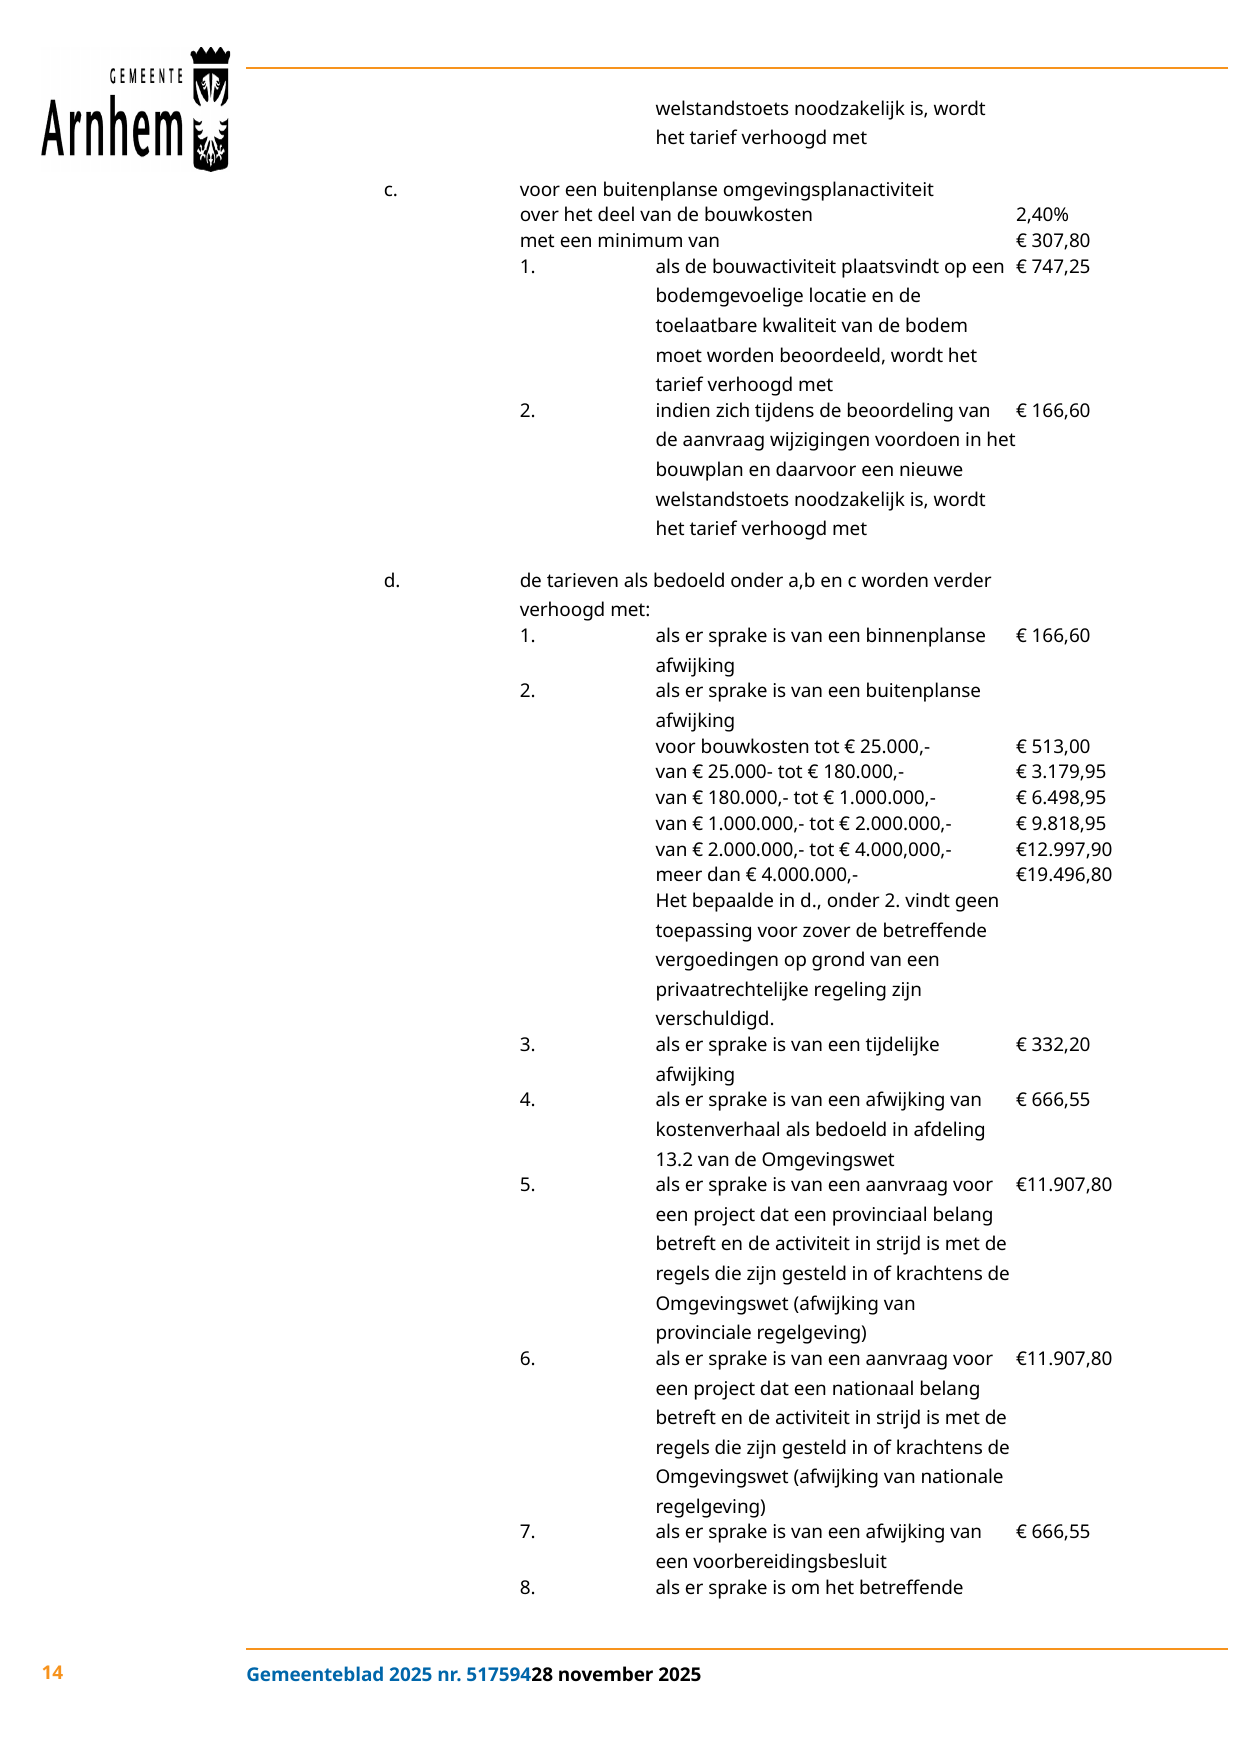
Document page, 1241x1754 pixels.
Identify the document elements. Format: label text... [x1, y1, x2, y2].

table_cell van € 25.000- tot € 180.000,- [655, 759, 1016, 784]
table_cell €11.907,80 [1016, 1171, 1152, 1345]
table_cell als er sprake is om het betreffende [655, 1574, 1016, 1600]
table_cell 8. [520, 1574, 655, 1600]
table_cell met een minimum van [520, 227, 1016, 253]
table_cell 4. [520, 1087, 655, 1171]
table_cell [384, 541, 519, 567]
table_cell € 166,60 [1016, 622, 1152, 677]
table_cell € 9.818,95 [1016, 810, 1152, 836]
table_cell [1016, 541, 1152, 567]
table_cell [1016, 95, 1152, 150]
table_cell over het deel van de bouwkosten [520, 202, 1016, 227]
table_cell € 666,55 [1016, 1519, 1152, 1574]
table_cell 2. [520, 678, 655, 1031]
table_cell [520, 541, 1016, 567]
table_cell €11.907,80 [1016, 1345, 1152, 1519]
table_cell [520, 95, 655, 150]
table_cell 1. [520, 622, 655, 677]
table_cell [384, 150, 519, 176]
table_cell [1016, 567, 1152, 622]
table_cell [1016, 678, 1152, 733]
table_cell € 307,80 [1016, 227, 1152, 253]
table_cell 3. [520, 1031, 655, 1087]
table_cell als er sprake is van een buitenplanse afwijking [655, 678, 1016, 733]
table_cell als er sprake is van een binnenplanse afwijking [655, 622, 1016, 677]
table_cell meer dan € 4.000.000,- [655, 861, 1016, 887]
table_cell € 6.498,95 [1016, 784, 1152, 810]
table_cell [248, 95, 384, 1600]
table_cell 5. [520, 1171, 655, 1345]
table_cell [384, 95, 519, 150]
table_cell van € 1.000.000,- tot € 2.000.000,- [655, 810, 1016, 836]
table_cell € 747,25 [1016, 253, 1152, 397]
table_cell € 666,55 [1016, 1087, 1152, 1171]
table_cell als de bouwactiviteit plaatsvindt op een bodemgevoelige locatie en de toelaatbare kwaliteit van de bodem moet worden beoordeeld, wordt het tarief verhoogd met [655, 253, 1016, 397]
table_cell voor een buitenplanse omgevingsplanactiviteit [520, 176, 1016, 202]
table_cell welstandstoets noodzakelijk is, wordt het tarief verhoogd met [655, 95, 1016, 150]
table_cell € 166,60 [1016, 397, 1152, 541]
table_cell €19.496,80 [1016, 861, 1152, 887]
table_cell [1016, 150, 1152, 176]
table_cell voor bouwkosten tot € 25.000,- [655, 733, 1016, 758]
table_cell [1016, 1574, 1152, 1600]
table_cell van € 180.000,- tot € 1.000.000,- [655, 784, 1016, 810]
picture [41, 47, 231, 172]
table_cell 2. [520, 397, 655, 541]
table_cell van € 2.000.000,- tot € 4.000,000,- [655, 836, 1016, 861]
table_cell 2,40% [1016, 202, 1152, 227]
table_cell [1016, 176, 1152, 202]
table_cell € 3.179,95 [1016, 759, 1152, 784]
table_cell de tarieven als bedoeld onder a,b en c worden verder verhoogd met: [520, 567, 1016, 622]
table_cell d. [384, 567, 519, 1600]
table_cell c. [384, 176, 519, 541]
table_cell indien zich tijdens de beoordeling van de aanvraag wijzigingen voordoen in het bouwplan en daarvoor een nieuwe welstandstoets noodzakelijk is, wordt het tarief verhoogd met [655, 397, 1016, 541]
table_cell [1016, 887, 1152, 1031]
table_cell als er sprake is van een afwijking van een voorbereidingsbesluit [655, 1519, 1016, 1574]
table_cell € 513,00 [1016, 733, 1152, 758]
table_cell als er sprake is van een tijdelijke afwijking [655, 1031, 1016, 1087]
table_cell als er sprake is van een afwijking van kostenverhaal als bedoeld in afdeling 13.2 van de Omgevingswet [655, 1087, 1016, 1171]
table_cell 1. [520, 253, 655, 397]
table_cell € 332,20 [1016, 1031, 1152, 1087]
table_cell Het bepaalde in d., onder 2. vindt geen toepassing voor zover de betreffende vergoedingen op grond van een privaatrechtelijke regeling zijn verschuldigd. [655, 887, 1016, 1031]
table_cell €12.997,90 [1016, 836, 1152, 861]
table_cell 6. [520, 1345, 655, 1519]
table_cell [520, 150, 1016, 176]
table_cell 7. [520, 1519, 655, 1574]
table_cell als er sprake is van een aanvraag voor een project dat een provinciaal belang betreft en de activiteit in strijd is met de regels die zijn gesteld in of krachtens de Omgevingswet (afwijking van provinciale regelgeving) [655, 1171, 1016, 1345]
table_cell als er sprake is van een aanvraag voor een project dat een nationaal belang betreft en de activiteit in strijd is met de regels die zijn gesteld in of krachtens de Omgevingswet (afwijking van nationale regelgeving) [655, 1345, 1016, 1519]
